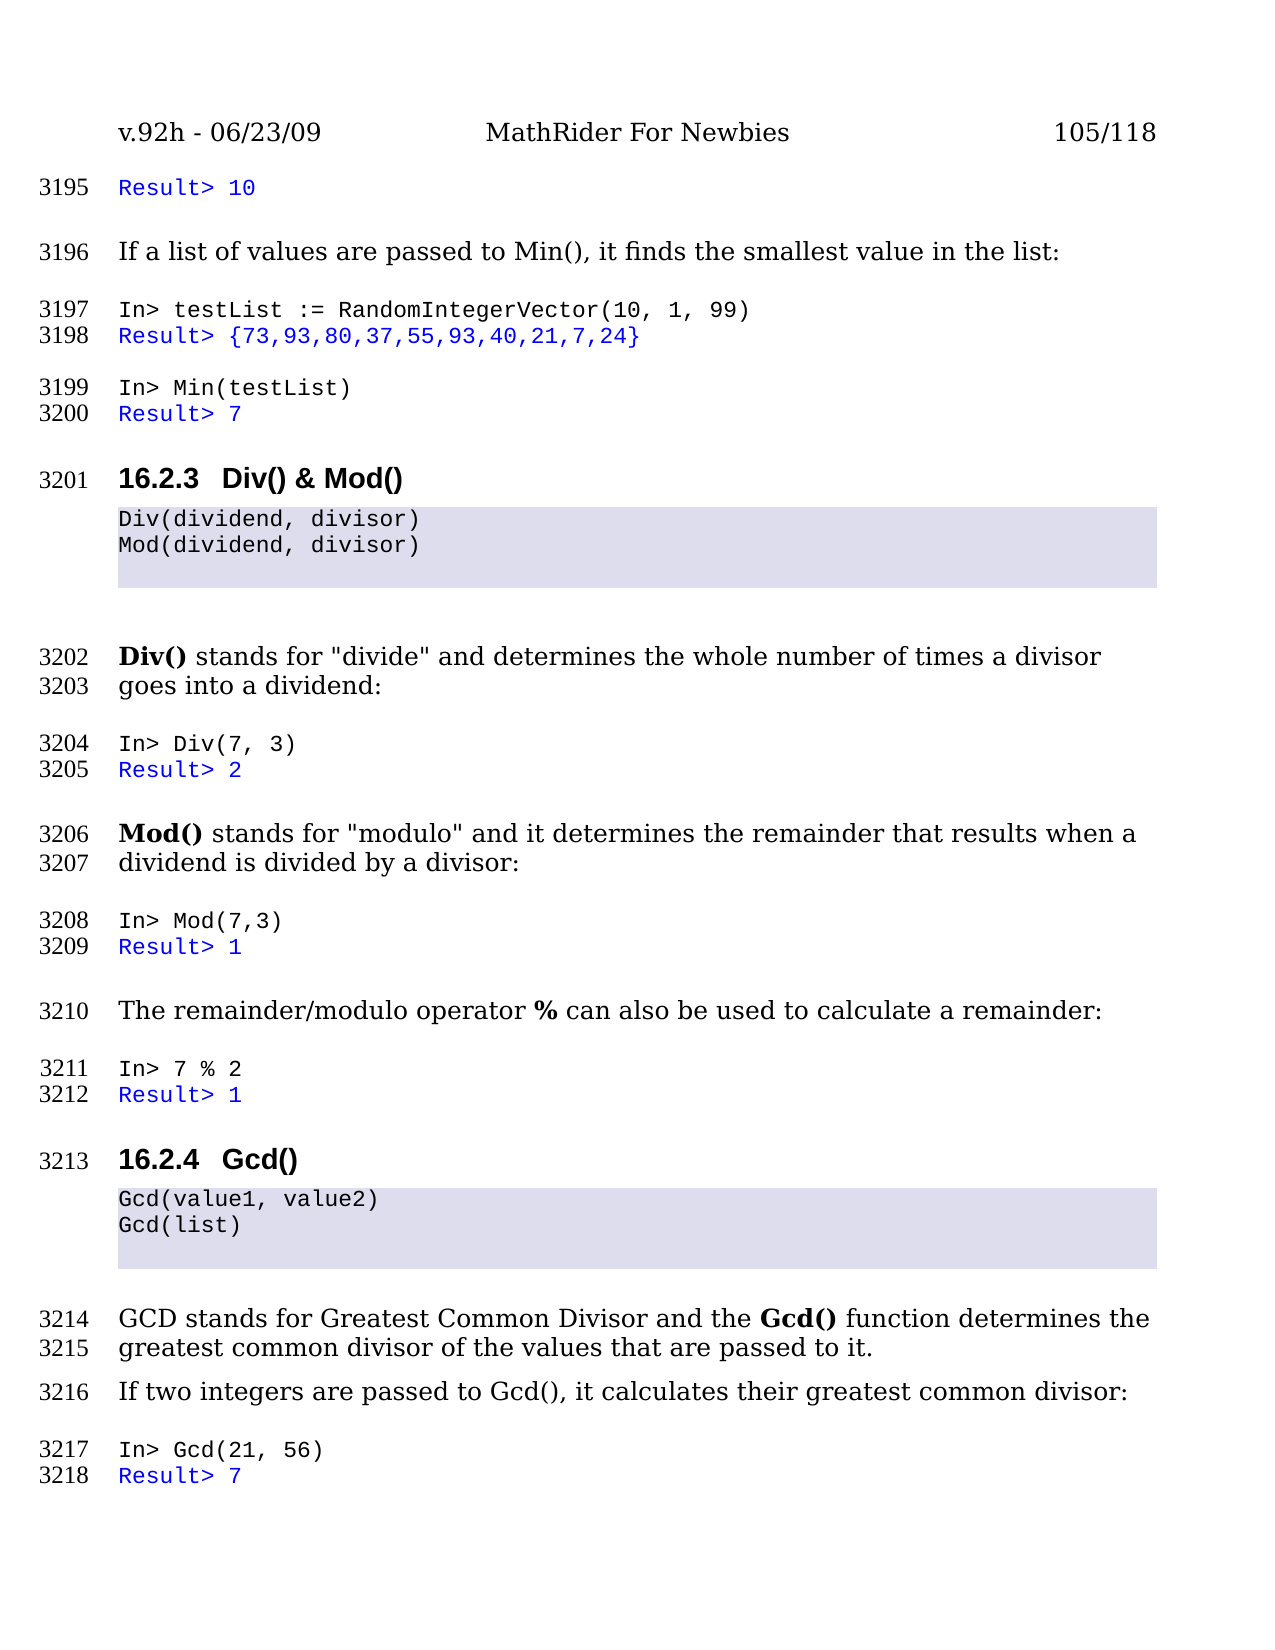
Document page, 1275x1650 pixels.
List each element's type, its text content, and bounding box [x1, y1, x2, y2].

text If a list of values are passed to Min(), it finds the smallest value in the list: [118, 238, 1157, 267]
text Result> 7 [118, 1465, 1157, 1491]
table_header Div(dividend, divisor) Mod(dividend, divisor) [118, 507, 1157, 588]
text Result> {73,93,80,37,55,93,40,21,7,24} [118, 325, 1157, 351]
table_header Gcd(value1, value2) Gcd(list) [118, 1188, 1157, 1269]
text Result> 2 [118, 758, 1157, 784]
text Result> 10 [118, 177, 1157, 203]
text In> Div(7, 3) [118, 732, 1157, 758]
text In> 7 % 2 [118, 1057, 1157, 1083]
text In> Min(testList) [118, 377, 1157, 402]
text If two integers are passed to Gcd(), it calculates their greatest common divisor: [118, 1378, 1157, 1407]
text Mod() stands for "modulo" and it determines the remainder that results when a dividend is divided by a divisor: [118, 819, 1157, 877]
text The remainder/modulo operator % can also be used to calculate a remainder: [118, 996, 1157, 1025]
subtitle Gcd() [118, 1142, 1157, 1176]
text Div() stands for "divide" and determines the whole number of times a divisor goes into a dividend: [118, 641, 1157, 700]
text GCD stands for Greatest Common Divisor and the Gcd() function determines the greatest common divisor of the values that are passed to it. [118, 1304, 1157, 1363]
text Result> 1 [118, 935, 1157, 961]
text Result> 7 [118, 402, 1157, 428]
text In> testList := RandomIntegerVector(10, 1, 99) [118, 299, 1157, 325]
text In> Mod(7,3) [118, 909, 1157, 935]
text Result> 1 [118, 1083, 1157, 1109]
subtitle Div() & Mod() [118, 461, 1157, 495]
text In> Gcd(21, 56) [118, 1439, 1157, 1465]
